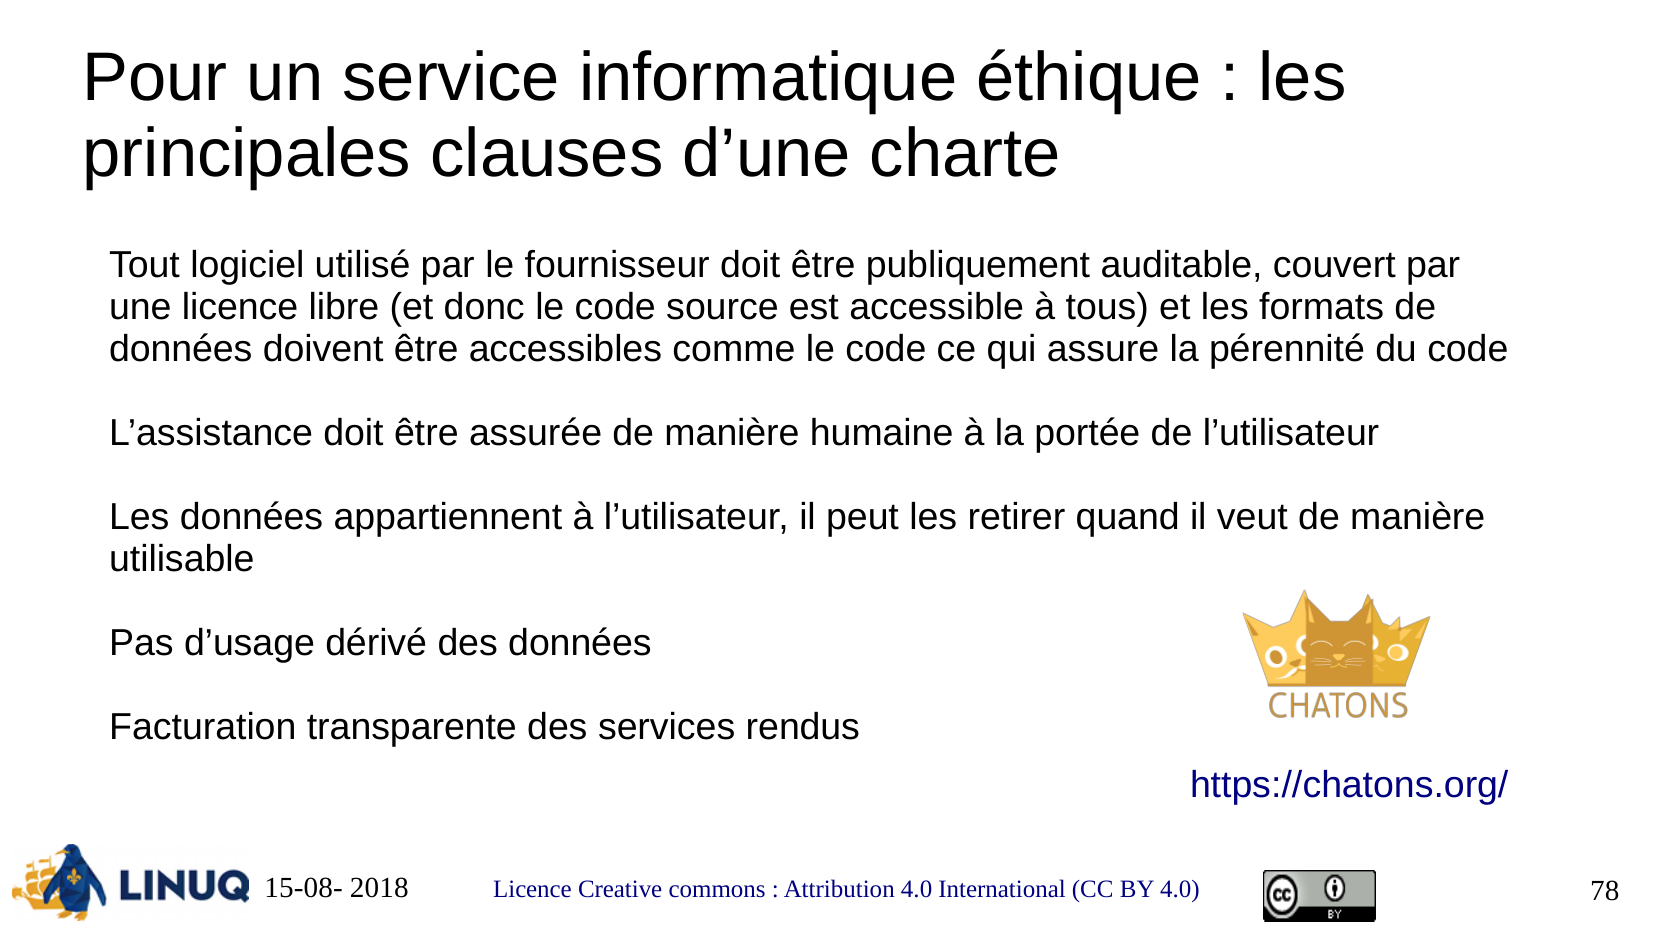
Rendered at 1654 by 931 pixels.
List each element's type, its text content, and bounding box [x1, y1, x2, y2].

text_box Tout logiciel utilisé par le fournisseur doit être publiquement auditable, couvert par une licence libre (et donc le code source est accessible à tous) et les formats de données doivent être accessibles comme le code ce qui assure la pérennité du code L’assistance doit être assurée de manière humaine à la portée de l’utilisateur Les données appartiennent à l’utilisateur, il peut les retirer quand il veut de manière utilisable Pas d’usage dérivé des données Facturation transparente des services rendus [94, 235, 1524, 839]
text_box https://chatons.org/ [1175, 755, 1524, 813]
title Pour un service informatique éthique : les principales clauses d’une charte [82, 37, 1571, 193]
picture [11, 844, 249, 921]
picture [1263, 870, 1376, 922]
picture [1240, 566, 1436, 755]
